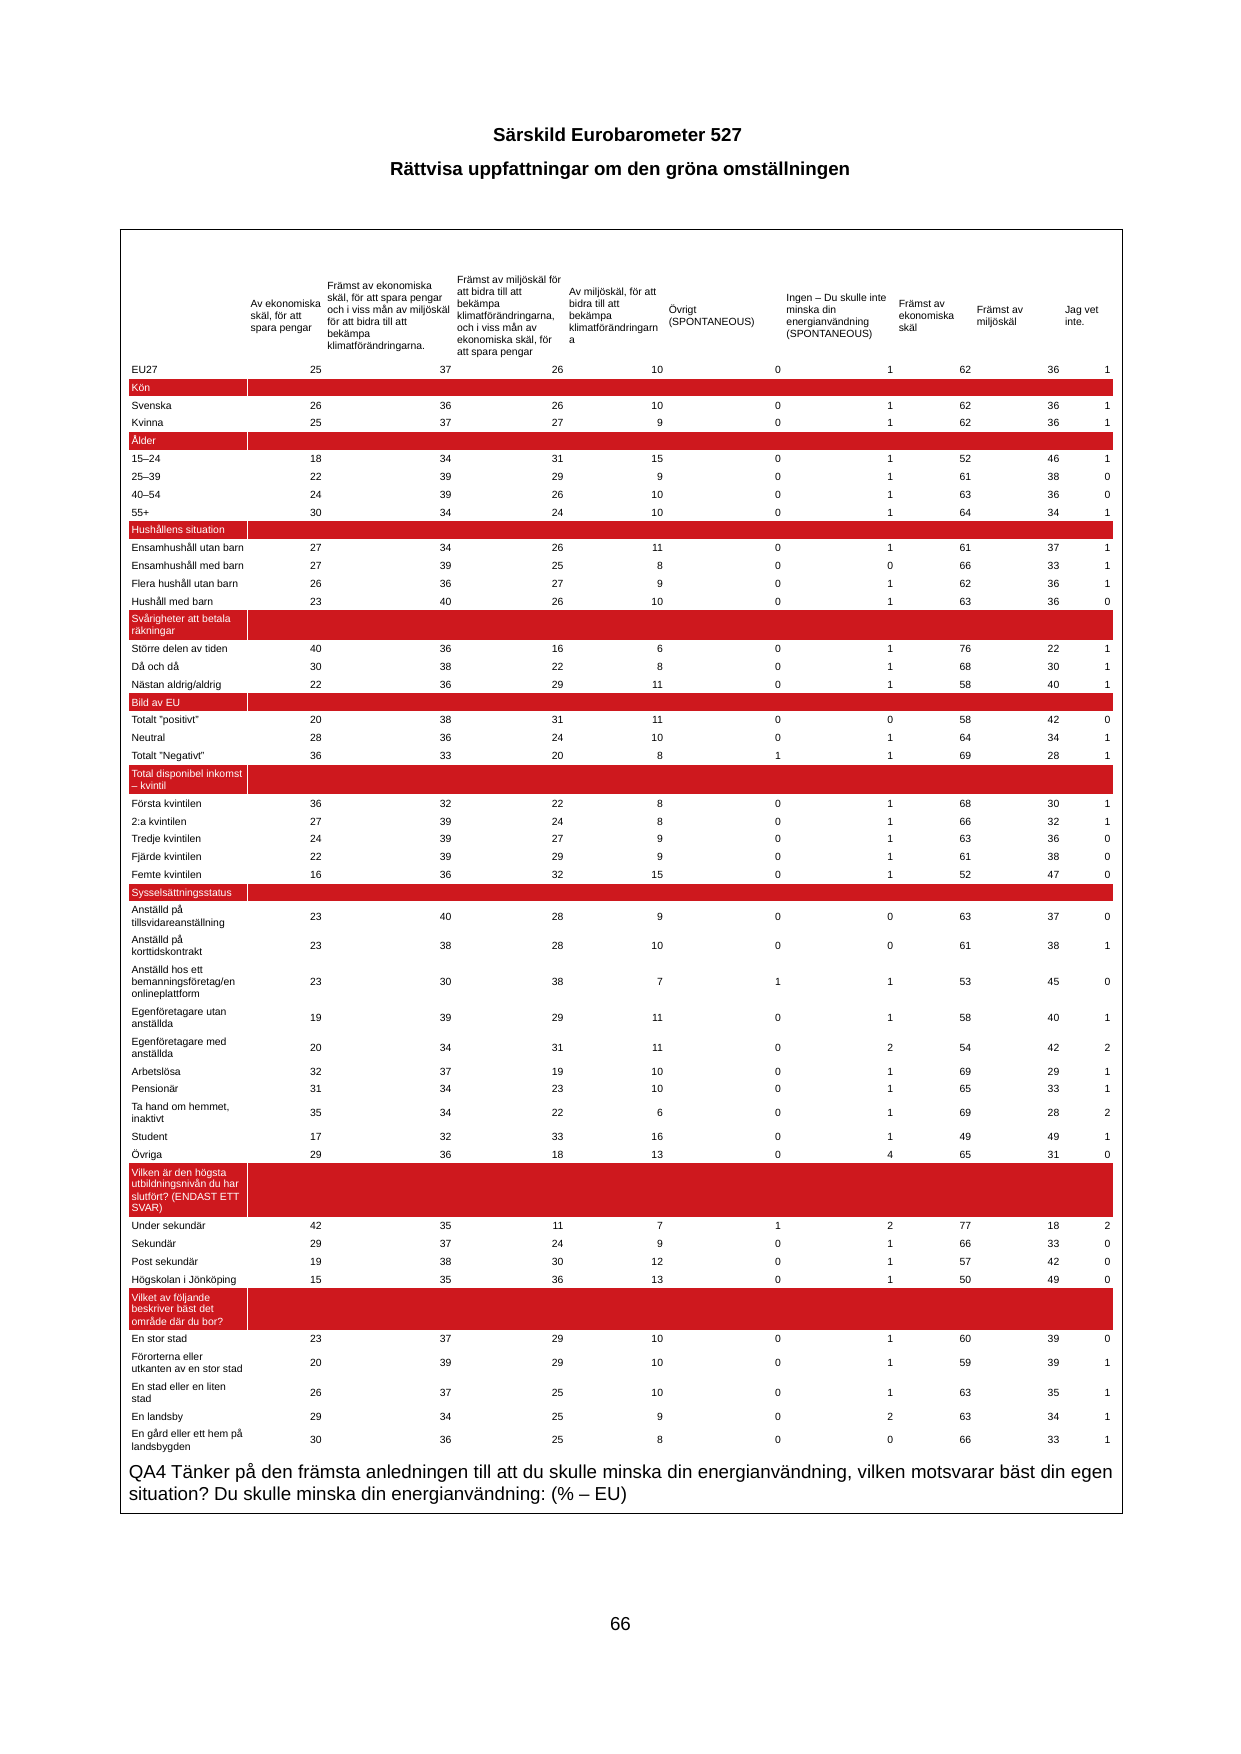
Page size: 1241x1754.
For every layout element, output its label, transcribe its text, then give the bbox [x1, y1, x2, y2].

table_cell 15 [248, 1270, 324, 1288]
table_cell 68 [896, 658, 974, 676]
table_cell 0 [666, 1080, 783, 1098]
table_cell Hushållens situation [129, 521, 247, 539]
table_cell 1 [666, 961, 783, 1003]
table_cell 39 [324, 848, 454, 866]
table_cell 39 [324, 830, 454, 848]
table_cell 0 [666, 931, 783, 961]
table_cell 1 [1062, 794, 1113, 812]
table_cell 35 [248, 1098, 324, 1128]
table_cell 17 [248, 1128, 324, 1145]
table_cell 1 [783, 1080, 896, 1098]
table_cell 1 [1062, 1128, 1113, 1145]
table_cell 1 [1062, 396, 1113, 414]
table_cell [783, 521, 896, 539]
table_cell 42 [974, 711, 1062, 729]
table_cell 38 [324, 658, 454, 676]
table_cell 0 [666, 1062, 783, 1080]
table_cell [666, 693, 783, 711]
table_cell 28 [248, 729, 324, 747]
table_cell 49 [896, 1128, 974, 1145]
table_cell 2 [1062, 1098, 1113, 1128]
table_cell 1 [1062, 747, 1113, 764]
table_cell [974, 693, 1062, 711]
table_cell Anställd på korttidskontrakt [129, 931, 247, 961]
table_cell 29 [248, 1145, 324, 1163]
table_cell 2 [1062, 1033, 1113, 1062]
table_cell [566, 521, 666, 539]
table_cell 24 [454, 1235, 566, 1253]
table_cell 0 [1062, 1253, 1113, 1270]
table_cell 0 [1062, 901, 1113, 931]
table_cell 1 [1062, 1080, 1113, 1098]
table_cell 57 [896, 1253, 974, 1270]
table_cell 11 [566, 539, 666, 557]
table_cell 25 [248, 361, 324, 378]
table_cell 37 [324, 1235, 454, 1253]
table_cell [248, 765, 324, 794]
table_cell 36 [974, 592, 1062, 610]
table_cell [666, 521, 783, 539]
table_cell 0 [666, 658, 783, 676]
table_cell 28 [974, 1098, 1062, 1128]
table_cell 58 [896, 676, 974, 693]
table_cell 1 [1062, 503, 1113, 521]
table_cell 34 [324, 1080, 454, 1098]
table_cell 39 [324, 557, 454, 574]
table_cell 42 [974, 1253, 1062, 1270]
table_cell 1 [1062, 557, 1113, 574]
table_cell [974, 1288, 1062, 1330]
table_cell [324, 432, 454, 450]
table_cell 23 [248, 1330, 324, 1348]
table_cell 0 [666, 812, 783, 830]
table_cell [566, 884, 666, 901]
table_cell [783, 765, 896, 794]
table_cell 10 [566, 1080, 666, 1098]
table_cell 38 [324, 1253, 454, 1270]
table_cell 0 [666, 575, 783, 592]
table_cell 0 [666, 396, 783, 414]
table_cell Sysselsättningsstatus [129, 884, 247, 901]
table_cell 15 [566, 866, 666, 883]
table_cell 29 [974, 1062, 1062, 1080]
table_cell 40 [248, 640, 324, 658]
table_cell 10 [566, 729, 666, 747]
table_header Övrigt (SPONTANEOUS) [666, 271, 783, 361]
table_cell Egenföretagare utan anställda [129, 1003, 247, 1032]
table_cell 45 [974, 961, 1062, 1003]
table_cell 2 [1062, 1217, 1113, 1235]
table_cell 26 [248, 396, 324, 414]
table_cell 24 [454, 503, 566, 521]
table_cell 59 [896, 1348, 974, 1378]
table_cell [324, 379, 454, 396]
table_cell 10 [566, 503, 666, 521]
table_cell [248, 379, 324, 396]
table_cell 35 [324, 1270, 454, 1288]
table_cell [1062, 610, 1113, 640]
table_cell 38 [974, 931, 1062, 961]
table_cell En stor stad [129, 1330, 247, 1348]
table_cell 32 [974, 812, 1062, 830]
table_cell 29 [454, 1348, 566, 1378]
table_cell Total disponibel inkomst – kvintil [129, 765, 247, 794]
table_cell 9 [566, 848, 666, 866]
table_cell 0 [1062, 1270, 1113, 1288]
table_cell 33 [974, 1425, 1062, 1455]
table_cell 0 [783, 557, 896, 574]
table_cell 10 [566, 1330, 666, 1348]
table_cell 18 [974, 1217, 1062, 1235]
table_cell 25 [454, 1408, 566, 1425]
table_cell 1 [783, 794, 896, 812]
table_cell 1 [1062, 1003, 1113, 1032]
table_cell 36 [974, 396, 1062, 414]
table_cell 30 [324, 961, 454, 1003]
table_cell 29 [454, 676, 566, 693]
table_cell 18 [454, 1145, 566, 1163]
table_cell 0 [666, 1235, 783, 1253]
table_cell 10 [566, 396, 666, 414]
table_cell 22 [454, 658, 566, 676]
table_header Av ekonomiska skäl, för att spara pengar [248, 271, 324, 361]
table_cell 22 [974, 640, 1062, 658]
table_cell 34 [974, 729, 1062, 747]
table_cell Flera hushåll utan barn [129, 575, 247, 592]
table_cell [783, 884, 896, 901]
table_cell 58 [896, 711, 974, 729]
table_cell 0 [666, 503, 783, 521]
table_cell 23 [248, 592, 324, 610]
table_cell 34 [324, 539, 454, 557]
table_cell 1 [1062, 575, 1113, 592]
table_cell 36 [324, 1425, 454, 1455]
table_cell [974, 765, 1062, 794]
table_cell 1 [783, 468, 896, 485]
table_cell 65 [896, 1145, 974, 1163]
table_cell 10 [566, 1348, 666, 1378]
table_cell [783, 1163, 896, 1217]
table_cell 8 [566, 658, 666, 676]
table_cell 24 [248, 830, 324, 848]
table_cell 1 [783, 1348, 896, 1378]
table_cell Högskolan i Jönköping [129, 1270, 247, 1288]
table_cell 1 [1062, 1062, 1113, 1080]
table_cell 30 [454, 1253, 566, 1270]
table_cell 1 [783, 1235, 896, 1253]
table_cell 33 [454, 1128, 566, 1145]
table_cell 0 [783, 1425, 896, 1455]
table_cell 0 [666, 729, 783, 747]
table_cell 1 [783, 866, 896, 883]
table_cell 0 [666, 557, 783, 574]
table_cell En gård eller ett hem på landsbygden [129, 1425, 247, 1455]
table_cell [454, 1288, 566, 1330]
table_cell 11 [566, 1003, 666, 1032]
table_header Främst av ekonomiska skäl, för att spara pengar och i viss mån av miljöskäl för att bidra till att bekämpa klimatförändringarna. [324, 271, 454, 361]
table_cell 2 [783, 1217, 896, 1235]
table_cell 34 [324, 503, 454, 521]
table_cell 36 [974, 575, 1062, 592]
table_cell 33 [974, 1235, 1062, 1253]
table_cell [1062, 884, 1113, 901]
table_cell 0 [783, 901, 896, 931]
table_cell [248, 432, 324, 450]
table_cell [666, 432, 783, 450]
table_cell 77 [896, 1217, 974, 1235]
table_cell 40 [324, 901, 454, 931]
table_cell [896, 884, 974, 901]
table_cell 39 [974, 1348, 1062, 1378]
table_cell 34 [974, 1408, 1062, 1425]
table_cell [324, 693, 454, 711]
table_cell 27 [454, 414, 566, 432]
table_cell 1 [783, 640, 896, 658]
table_cell [248, 521, 324, 539]
table_cell 46 [974, 450, 1062, 468]
table_cell [324, 521, 454, 539]
table_cell 26 [454, 396, 566, 414]
table_cell Nästan aldrig/aldrig [129, 676, 247, 693]
table_cell 0 [666, 1270, 783, 1288]
table_cell 37 [974, 901, 1062, 931]
table_cell 25–39 [129, 468, 247, 485]
table_cell 0 [1062, 961, 1113, 1003]
table_cell 4 [783, 1145, 896, 1163]
table_cell 0 [666, 414, 783, 432]
table_cell 0 [666, 676, 783, 693]
table_cell 36 [324, 575, 454, 592]
table_cell 10 [566, 1062, 666, 1080]
table_cell 65 [896, 1080, 974, 1098]
table_cell 0 [1062, 711, 1113, 729]
table_cell 0 [666, 1003, 783, 1032]
table_cell Post sekundär [129, 1253, 247, 1270]
table_cell 1 [1062, 539, 1113, 557]
table_cell [1062, 521, 1113, 539]
table_cell 22 [248, 676, 324, 693]
table_cell [566, 610, 666, 640]
table_cell 9 [566, 414, 666, 432]
table_cell [1062, 1163, 1113, 1217]
table_cell 0 [666, 1378, 783, 1407]
table_cell 0 [1062, 468, 1113, 485]
table_cell 1 [1062, 812, 1113, 830]
table_cell 0 [666, 485, 783, 503]
table_cell 39 [324, 468, 454, 485]
table_cell 29 [454, 1330, 566, 1348]
table_header Främst av ekonomiska skäl [896, 271, 974, 361]
table_cell 0 [666, 539, 783, 557]
table_cell 63 [896, 592, 974, 610]
table_header Främst av miljöskäl [974, 271, 1062, 361]
table_cell [666, 1288, 783, 1330]
table_cell 31 [454, 1033, 566, 1062]
table_cell 29 [454, 468, 566, 485]
table_cell [896, 432, 974, 450]
table_cell 39 [324, 812, 454, 830]
table_cell 11 [454, 1217, 566, 1235]
table_cell 63 [896, 485, 974, 503]
table_cell 0 [666, 361, 783, 378]
table_cell 36 [248, 794, 324, 812]
table_header Främst av miljöskäl för att bidra till att bekämpa klimatförändringarna, och i viss mån av ekonomiska skäl, för att spara pengar [454, 271, 566, 361]
table_cell 37 [324, 414, 454, 432]
table_cell 26 [454, 361, 566, 378]
table_cell 27 [454, 575, 566, 592]
table_cell Hushåll med barn [129, 592, 247, 610]
table_cell 8 [566, 747, 666, 764]
table_cell 6 [566, 640, 666, 658]
table_cell 7 [566, 1217, 666, 1235]
table_cell 32 [324, 794, 454, 812]
table_cell [566, 693, 666, 711]
table_cell 16 [566, 1128, 666, 1145]
table_cell 34 [324, 1098, 454, 1128]
table_cell 28 [974, 747, 1062, 764]
table_cell 37 [324, 1378, 454, 1407]
table_cell [324, 884, 454, 901]
table_cell Ålder [129, 432, 247, 450]
table_cell [566, 1163, 666, 1217]
table_cell 0 [666, 848, 783, 866]
table_cell 33 [974, 557, 1062, 574]
table_cell 1 [783, 848, 896, 866]
table_cell [896, 693, 974, 711]
table_cell 58 [896, 1003, 974, 1032]
table_cell [783, 379, 896, 396]
table_cell 1 [783, 676, 896, 693]
table_cell [1062, 432, 1113, 450]
table_cell 9 [566, 901, 666, 931]
table_cell 10 [566, 485, 666, 503]
table_cell [666, 765, 783, 794]
table_cell 1 [1062, 1348, 1113, 1378]
table_cell [454, 765, 566, 794]
table_cell [783, 610, 896, 640]
table_cell 0 [783, 711, 896, 729]
table_cell [896, 1288, 974, 1330]
table_cell 1 [783, 812, 896, 830]
table_header Ingen – Du skulle inte minska din energianvändning (SPONTANEOUS) [783, 271, 896, 361]
table_cell 0 [1062, 485, 1113, 503]
table_cell 36 [324, 640, 454, 658]
table_cell Kön [129, 379, 247, 396]
table_cell 16 [454, 640, 566, 658]
table_cell 1 [666, 1217, 783, 1235]
table_cell 50 [896, 1270, 974, 1288]
table_cell [1062, 379, 1113, 396]
table_cell 27 [248, 557, 324, 574]
table_cell 31 [248, 1080, 324, 1098]
table_cell 63 [896, 1408, 974, 1425]
table_cell 54 [896, 1033, 974, 1062]
table_cell 29 [454, 1003, 566, 1032]
table_cell 1 [783, 658, 896, 676]
table_cell 1 [783, 1062, 896, 1080]
table_cell Sekundär [129, 1235, 247, 1253]
table_cell Tredje kvintilen [129, 830, 247, 848]
table_cell 30 [248, 658, 324, 676]
table_cell 42 [248, 1217, 324, 1235]
table_cell 0 [1062, 1235, 1113, 1253]
table_cell [974, 1163, 1062, 1217]
table_cell 23 [248, 931, 324, 961]
table_cell Svenska [129, 396, 247, 414]
table_cell 24 [454, 812, 566, 830]
table_cell Då och då [129, 658, 247, 676]
table_cell 1 [783, 1253, 896, 1270]
table_cell 1 [783, 575, 896, 592]
table_cell 63 [896, 830, 974, 848]
table_cell [896, 521, 974, 539]
table_cell 9 [566, 1235, 666, 1253]
table_cell 23 [248, 961, 324, 1003]
table_cell 40 [324, 592, 454, 610]
table_cell 29 [454, 848, 566, 866]
table_cell 32 [454, 866, 566, 883]
table_cell 40 [974, 676, 1062, 693]
table_cell 62 [896, 361, 974, 378]
table_cell 24 [248, 485, 324, 503]
table_cell 18 [248, 450, 324, 468]
table_cell 2:a kvintilen [129, 812, 247, 830]
table_cell 8 [566, 812, 666, 830]
table_cell 25 [248, 414, 324, 432]
table_cell [896, 379, 974, 396]
table_cell 0 [1062, 592, 1113, 610]
table_cell 0 [1062, 830, 1113, 848]
table_cell 38 [324, 711, 454, 729]
table_header Av miljöskäl, för att bidra till att bekämpa klimatförändringarna [566, 271, 666, 361]
table_cell [454, 693, 566, 711]
table_cell 69 [896, 1062, 974, 1080]
table_cell 39 [324, 485, 454, 503]
table_cell [666, 884, 783, 901]
table_cell 0 [666, 1253, 783, 1270]
table_cell 30 [248, 1425, 324, 1455]
table_cell Fjärde kvintilen [129, 848, 247, 866]
table_cell [248, 1163, 324, 1217]
table_cell 1 [783, 1330, 896, 1348]
table_cell 66 [896, 557, 974, 574]
table_cell 10 [566, 361, 666, 378]
table_cell 20 [248, 711, 324, 729]
table_cell 40–54 [129, 485, 247, 503]
table_cell 0 [666, 592, 783, 610]
table_cell 9 [566, 830, 666, 848]
table_cell 0 [1062, 866, 1113, 883]
table_cell 1 [783, 729, 896, 747]
table_cell 1 [1062, 1408, 1113, 1425]
table_cell Ensamhushåll utan barn [129, 539, 247, 557]
table_cell 32 [248, 1062, 324, 1080]
table_cell [974, 884, 1062, 901]
table_cell 19 [248, 1003, 324, 1032]
table_cell 27 [454, 830, 566, 848]
table_cell 2 [783, 1033, 896, 1062]
table_cell 31 [454, 450, 566, 468]
table_cell [666, 610, 783, 640]
table_cell 62 [896, 396, 974, 414]
table_cell 26 [248, 575, 324, 592]
table_cell 1 [783, 539, 896, 557]
table_cell 36 [974, 414, 1062, 432]
table_cell 66 [896, 812, 974, 830]
table_cell 11 [566, 1033, 666, 1062]
table_cell 34 [974, 503, 1062, 521]
table_cell 30 [974, 658, 1062, 676]
table_cell 0 [666, 794, 783, 812]
table_cell 36 [324, 729, 454, 747]
table_cell 29 [248, 1408, 324, 1425]
table_cell 0 [666, 830, 783, 848]
table_cell 68 [896, 794, 974, 812]
table_cell 25 [454, 1425, 566, 1455]
table_cell 22 [248, 468, 324, 485]
table_cell 33 [324, 747, 454, 764]
table_cell 1 [1062, 361, 1113, 378]
table_cell 8 [566, 1425, 666, 1455]
table_cell 6 [566, 1098, 666, 1128]
table_cell 1 [783, 1128, 896, 1145]
table_cell 1 [1062, 676, 1113, 693]
table_cell 13 [566, 1270, 666, 1288]
table_cell 1 [783, 450, 896, 468]
table_cell 1 [783, 747, 896, 764]
table_cell 1 [1062, 450, 1113, 468]
table_cell 0 [666, 1408, 783, 1425]
table_cell 52 [896, 866, 974, 883]
table_cell [324, 765, 454, 794]
table_cell [324, 1288, 454, 1330]
text QA4 Tänker på den främsta anledningen till att du skulle minska din energianvändning, vilken motsvarar bäst din egen situation? Du skulle minska din energianvändning: (% – EU) [128, 1461, 1113, 1504]
table_cell Övriga [129, 1145, 247, 1163]
table_cell Förorterna eller utkanten av en stor stad [129, 1348, 247, 1378]
table_cell 26 [248, 1378, 324, 1407]
table_cell [783, 1288, 896, 1330]
table_cell 11 [566, 676, 666, 693]
table_cell 26 [454, 539, 566, 557]
table_cell Bild av EU [129, 693, 247, 711]
table_cell Arbetslösa [129, 1062, 247, 1080]
table_cell [974, 610, 1062, 640]
table_cell 37 [324, 1330, 454, 1348]
table_cell 0 [783, 931, 896, 961]
table_cell [454, 432, 566, 450]
table_cell Ta hand om hemmet, inaktivt [129, 1098, 247, 1128]
table_cell [324, 1163, 454, 1217]
table_cell 10 [566, 592, 666, 610]
table_cell 34 [324, 1408, 454, 1425]
table_cell Vilket av följande beskriver bäst det område där du bor? [129, 1288, 247, 1330]
table_cell 61 [896, 468, 974, 485]
table_cell [974, 379, 1062, 396]
table_cell 52 [896, 450, 974, 468]
table_cell 1 [1062, 1425, 1113, 1455]
table_cell 20 [248, 1033, 324, 1062]
table_cell 1 [1062, 640, 1113, 658]
table_cell 20 [454, 747, 566, 764]
table_cell 1 [783, 396, 896, 414]
table_cell 63 [896, 1378, 974, 1407]
table_cell 36 [454, 1270, 566, 1288]
table_cell Större delen av tiden [129, 640, 247, 658]
table_cell En landsby [129, 1408, 247, 1425]
table_cell 11 [566, 711, 666, 729]
table_cell 37 [324, 1062, 454, 1080]
table_cell 38 [324, 931, 454, 961]
table_cell 36 [324, 676, 454, 693]
table_cell 26 [454, 485, 566, 503]
table_cell Totalt ”Negativt” [129, 747, 247, 764]
table_cell 0 [1062, 1330, 1113, 1348]
table_cell 25 [454, 557, 566, 574]
table_cell 64 [896, 729, 974, 747]
table_cell 0 [666, 1330, 783, 1348]
table_cell 49 [974, 1128, 1062, 1145]
table_cell 0 [666, 1348, 783, 1378]
table_cell Femte kvintilen [129, 866, 247, 883]
table_cell 36 [324, 866, 454, 883]
table_cell 1 [783, 414, 896, 432]
table_cell 66 [896, 1235, 974, 1253]
table_cell [454, 521, 566, 539]
table_cell 60 [896, 1330, 974, 1348]
table_cell [783, 693, 896, 711]
table_cell 12 [566, 1253, 666, 1270]
table_cell 1 [666, 747, 783, 764]
table_cell 1 [783, 503, 896, 521]
table_header [129, 271, 247, 361]
table_cell 63 [896, 901, 974, 931]
table_cell 10 [566, 1378, 666, 1407]
table_cell 36 [974, 830, 1062, 848]
table_cell 24 [454, 729, 566, 747]
table_cell 36 [248, 747, 324, 764]
table_cell 37 [324, 361, 454, 378]
table_cell 35 [974, 1378, 1062, 1407]
table_cell 7 [566, 961, 666, 1003]
table_cell 9 [566, 468, 666, 485]
table_cell 1 [783, 1003, 896, 1032]
table_cell Totalt ”positivt” [129, 711, 247, 729]
table_cell 31 [454, 711, 566, 729]
table_header Jag vet inte. [1062, 271, 1113, 361]
table_cell 35 [324, 1217, 454, 1235]
table_cell 23 [248, 901, 324, 931]
table_cell Anställd på tillsvidareanställning [129, 901, 247, 931]
table_cell 0 [666, 711, 783, 729]
table_cell Pensionär [129, 1080, 247, 1098]
table_cell Ensamhushåll med barn [129, 557, 247, 574]
table_cell 31 [974, 1145, 1062, 1163]
table_cell 22 [248, 848, 324, 866]
table_cell Första kvintilen [129, 794, 247, 812]
table_cell 27 [248, 812, 324, 830]
table_cell Egenföretagare med anställda [129, 1033, 247, 1062]
table_cell 62 [896, 414, 974, 432]
table_cell 27 [248, 539, 324, 557]
table_cell 10 [566, 931, 666, 961]
table_cell 1 [783, 830, 896, 848]
table_cell Anställd hos ett bemanningsföretag/en onlineplattform [129, 961, 247, 1003]
table_cell 9 [566, 575, 666, 592]
table_cell [1062, 1288, 1113, 1330]
table_cell 0 [666, 1128, 783, 1145]
table_cell 0 [666, 1098, 783, 1128]
table_cell 38 [974, 468, 1062, 485]
table_cell 36 [324, 396, 454, 414]
table_cell 0 [666, 866, 783, 883]
table_cell 16 [248, 866, 324, 883]
table_cell [248, 693, 324, 711]
table_cell 40 [974, 1003, 1062, 1032]
table_cell 0 [666, 1145, 783, 1163]
table_cell 23 [454, 1080, 566, 1098]
table_cell Vilken är den högsta utbildningsnivån du har slutfört? (ENDAST ETT SVAR) [129, 1163, 247, 1217]
table_cell [566, 379, 666, 396]
table_cell 1 [783, 592, 896, 610]
table_cell 1 [783, 1270, 896, 1288]
table_cell 62 [896, 575, 974, 592]
table_cell 26 [454, 592, 566, 610]
table_cell 39 [324, 1348, 454, 1378]
table_cell 39 [974, 1330, 1062, 1348]
table_cell 66 [896, 1425, 974, 1455]
table_cell 32 [324, 1128, 454, 1145]
table_cell 28 [454, 931, 566, 961]
table_cell 38 [454, 961, 566, 1003]
table_cell 8 [566, 794, 666, 812]
table_cell Neutral [129, 729, 247, 747]
table_cell 34 [324, 1033, 454, 1062]
table_cell [454, 884, 566, 901]
table_cell [454, 379, 566, 396]
table_cell 25 [454, 1378, 566, 1407]
table_cell [248, 1288, 324, 1330]
table_cell 1 [783, 1098, 896, 1128]
table_cell [1062, 693, 1113, 711]
table_cell [666, 379, 783, 396]
table_cell 1 [1062, 1378, 1113, 1407]
table_cell 22 [454, 1098, 566, 1128]
table_cell 55+ [129, 503, 247, 521]
table_cell 33 [974, 1080, 1062, 1098]
table_cell 29 [248, 1235, 324, 1253]
table_cell 0 [666, 468, 783, 485]
table_cell 76 [896, 640, 974, 658]
table_cell [666, 1163, 783, 1217]
table_cell 1 [783, 361, 896, 378]
table_cell EU27 [129, 361, 247, 378]
table_cell 0 [666, 450, 783, 468]
table_cell 9 [566, 1408, 666, 1425]
table_cell 1 [1062, 931, 1113, 961]
table_cell En stad eller en liten stad [129, 1378, 247, 1407]
table_cell 22 [454, 794, 566, 812]
table_cell Student [129, 1128, 247, 1145]
table_cell [454, 1163, 566, 1217]
table_cell 37 [974, 539, 1062, 557]
table_cell 39 [324, 1003, 454, 1032]
table_cell 61 [896, 848, 974, 866]
table_cell 53 [896, 961, 974, 1003]
table_cell [896, 1163, 974, 1217]
table_cell [1062, 765, 1113, 794]
table_cell [566, 1288, 666, 1330]
table_cell [324, 610, 454, 640]
table_cell [974, 521, 1062, 539]
table_cell 0 [1062, 848, 1113, 866]
table_cell 15–24 [129, 450, 247, 468]
table_cell 1 [783, 961, 896, 1003]
table_cell [566, 432, 666, 450]
table_cell 69 [896, 747, 974, 764]
table_cell 20 [248, 1348, 324, 1378]
table_cell 30 [974, 794, 1062, 812]
table_cell 61 [896, 931, 974, 961]
table_cell [248, 610, 324, 640]
table_cell Svårigheter att betala räkningar [129, 610, 247, 640]
table_cell [896, 610, 974, 640]
table_cell 1 [783, 485, 896, 503]
table_cell 13 [566, 1145, 666, 1163]
table_cell 19 [248, 1253, 324, 1270]
table_cell 36 [974, 485, 1062, 503]
table_cell 38 [974, 848, 1062, 866]
table_cell 15 [566, 450, 666, 468]
table_cell [248, 884, 324, 901]
table_cell 0 [666, 1033, 783, 1062]
table_cell [454, 610, 566, 640]
table_cell [896, 765, 974, 794]
table_cell 1 [1062, 414, 1113, 432]
table_cell 49 [974, 1270, 1062, 1288]
table_cell 28 [454, 901, 566, 931]
table_cell [974, 432, 1062, 450]
table_cell 36 [324, 1145, 454, 1163]
table_cell 0 [1062, 1145, 1113, 1163]
table_cell Kvinna [129, 414, 247, 432]
table_cell 2 [783, 1408, 896, 1425]
table_cell [783, 432, 896, 450]
table_cell 19 [454, 1062, 566, 1080]
table_cell 69 [896, 1098, 974, 1128]
table_cell 30 [248, 503, 324, 521]
table_cell 61 [896, 539, 974, 557]
table_cell 8 [566, 557, 666, 574]
table_cell 1 [1062, 729, 1113, 747]
table_cell [566, 765, 666, 794]
table_cell 1 [1062, 658, 1113, 676]
table_cell 34 [324, 450, 454, 468]
table_cell 42 [974, 1033, 1062, 1062]
table_cell 1 [783, 1378, 896, 1407]
table_cell 36 [974, 361, 1062, 378]
table_cell 0 [666, 640, 783, 658]
table_cell 47 [974, 866, 1062, 883]
table_cell 64 [896, 503, 974, 521]
table_cell 0 [666, 1425, 783, 1455]
table_cell 0 [666, 901, 783, 931]
table_cell Under sekundär [129, 1217, 247, 1235]
